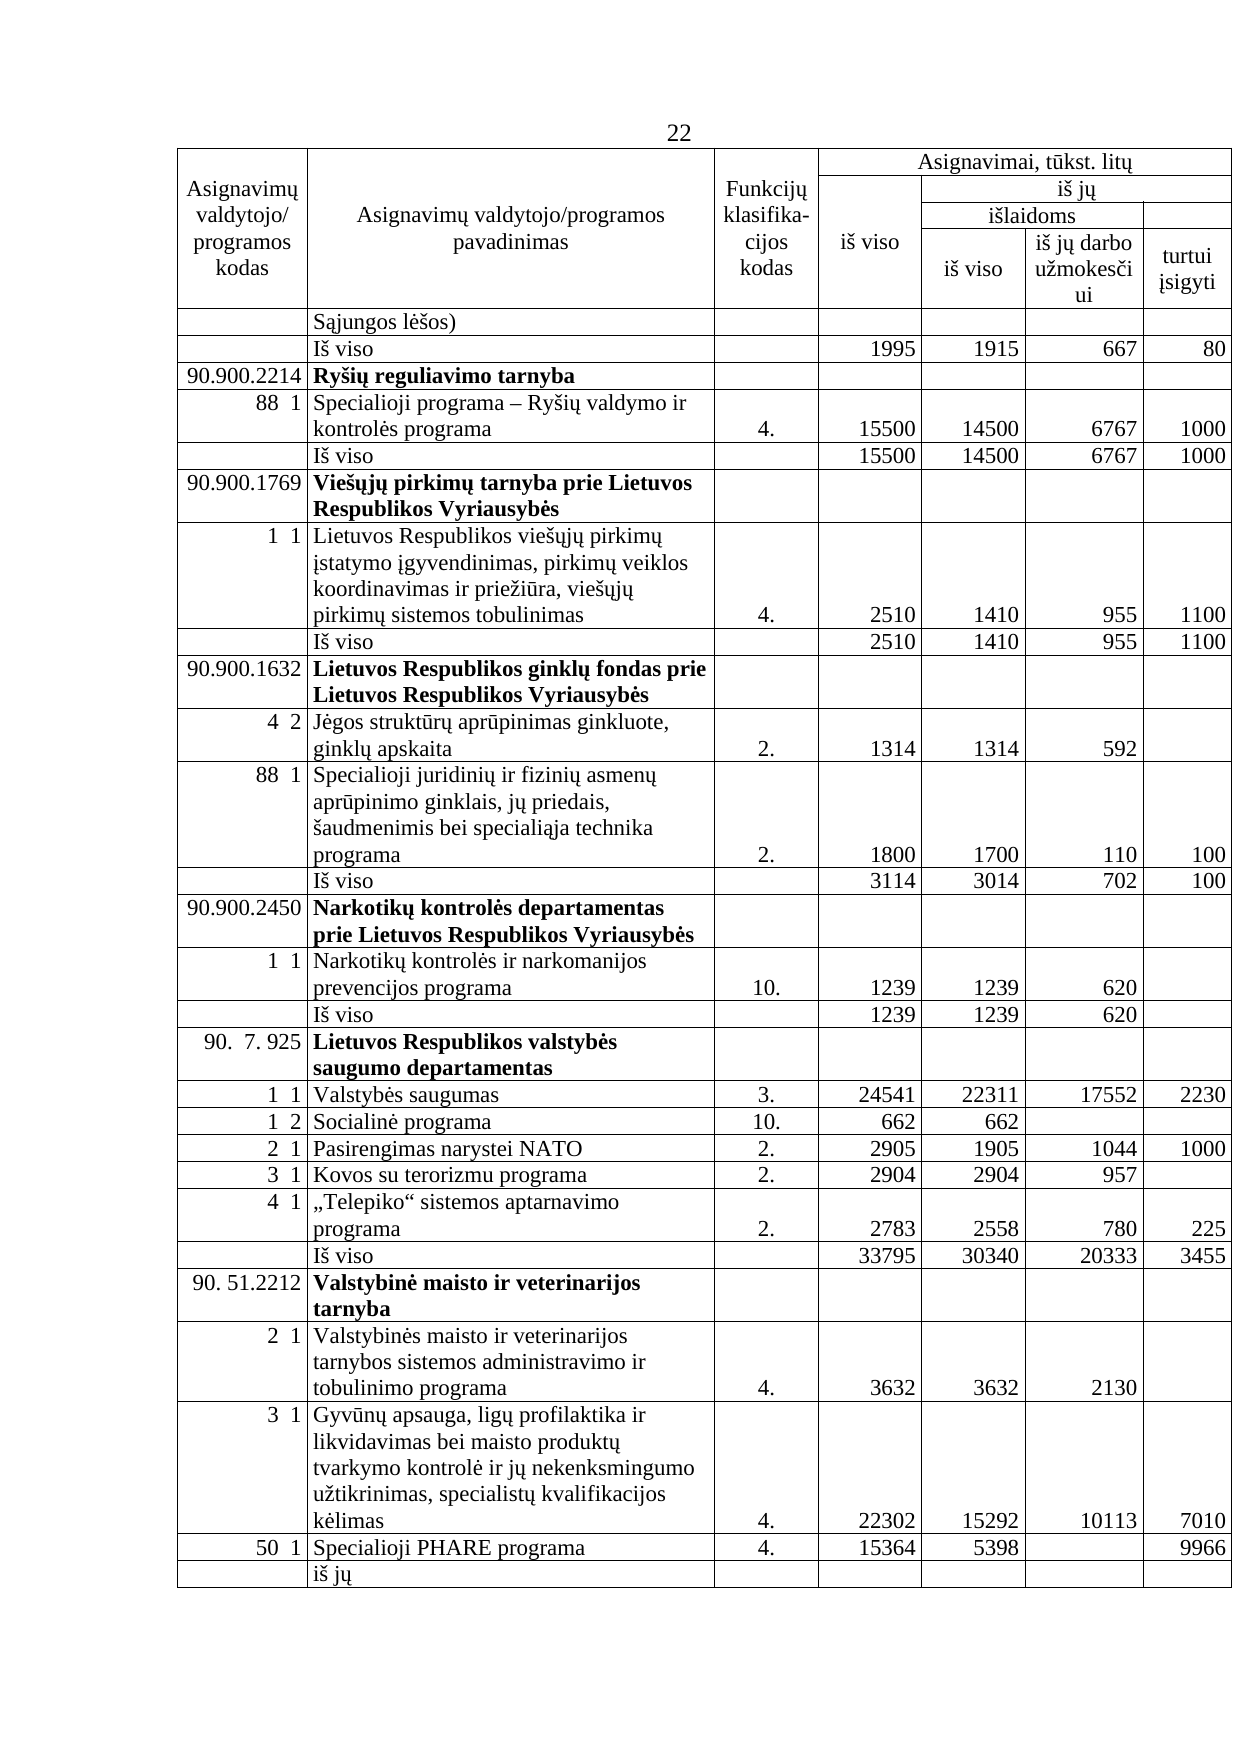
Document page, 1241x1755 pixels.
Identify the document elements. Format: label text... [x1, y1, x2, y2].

table_cell [1026, 1534, 1143, 1560]
table_cell 2783 [819, 1189, 921, 1241]
table_cell [1026, 656, 1143, 708]
table_cell Lietuvos Respublikos valstybės saugumo departamentas [308, 1028, 714, 1080]
table_cell 20333 [1026, 1242, 1143, 1268]
table_cell 1 1 [178, 1081, 307, 1107]
table_cell [715, 1561, 818, 1587]
table_cell [819, 895, 921, 947]
table_header Asignavimų valdytojo/ programos kodas [178, 149, 307, 308]
table_cell 1239 [819, 948, 921, 1000]
table_cell [1144, 1001, 1231, 1027]
table_cell 1800 [819, 762, 921, 867]
table_cell 1314 [922, 709, 1025, 761]
table_cell [715, 363, 818, 388]
table_cell 3632 [922, 1322, 1025, 1401]
table_cell 620 [1026, 1001, 1143, 1027]
table_cell Sąjungos lėšos) [308, 309, 714, 335]
table_cell 2. [715, 1135, 818, 1161]
table_cell 2 1 [178, 1135, 307, 1161]
table_cell Iš viso [308, 868, 714, 894]
table_cell 80 [1144, 336, 1231, 362]
table_cell 15500 [819, 390, 921, 442]
table_cell [922, 895, 1025, 947]
table_cell Socialinė programa [308, 1108, 714, 1134]
table_cell 3. [715, 1081, 818, 1107]
table_cell 88 1 [178, 390, 307, 442]
table_cell iš viso [922, 229, 1025, 308]
table_cell [715, 336, 818, 362]
table_cell 4. [715, 1534, 818, 1560]
table_cell 2 1 [178, 1322, 307, 1401]
table_cell 1995 [819, 336, 921, 362]
table_cell 90.900.1769 [178, 470, 307, 522]
table_cell [819, 1269, 921, 1321]
table_cell 6767 [1026, 390, 1143, 442]
table_cell 90.900.2450 [178, 895, 307, 947]
table_cell 2. [715, 1162, 818, 1188]
table_cell 100 [1144, 868, 1231, 894]
table_cell 1410 [922, 523, 1025, 628]
table_cell [922, 1269, 1025, 1321]
table_cell [1144, 203, 1231, 228]
table_cell [922, 1028, 1025, 1080]
table_cell 4 1 [178, 1189, 307, 1241]
table_cell [1026, 1028, 1143, 1080]
table_cell [178, 1242, 307, 1268]
table_cell [819, 1561, 921, 1587]
table_cell 6767 [1026, 443, 1143, 468]
table_cell 1000 [1144, 1135, 1231, 1161]
table_header Funkcijų klasifika-cijos kodas [715, 149, 818, 308]
table_cell 17552 [1026, 1081, 1143, 1107]
table_cell [819, 363, 921, 388]
table_cell [922, 309, 1025, 335]
table_cell 955 [1026, 629, 1143, 654]
table_cell [715, 443, 818, 468]
table_cell 15500 [819, 443, 921, 468]
table_cell [922, 1561, 1025, 1587]
table_cell [715, 1001, 818, 1027]
table_cell [1026, 895, 1143, 947]
table_cell [715, 1269, 818, 1321]
table_cell 10. [715, 948, 818, 1000]
table_cell 2558 [922, 1189, 1025, 1241]
table_cell 225 [1144, 1189, 1231, 1241]
table_cell [1026, 309, 1143, 335]
table_cell 24541 [819, 1081, 921, 1107]
table_cell Viešųjų pirkimų tarnyba prie Lietuvos Respublikos Vyriausybės [308, 470, 714, 522]
table_cell 90. 7. 925 [178, 1028, 307, 1080]
table_cell 667 [1026, 336, 1143, 362]
table_cell 1314 [819, 709, 921, 761]
table_cell Iš viso [308, 336, 714, 362]
table_cell 3632 [819, 1322, 921, 1401]
table_cell 9966 [1144, 1534, 1231, 1560]
table_cell 592 [1026, 709, 1143, 761]
table_cell 2904 [922, 1162, 1025, 1188]
table_cell 662 [922, 1108, 1025, 1134]
table_cell [1144, 1108, 1231, 1134]
table_cell Valstybės saugumas [308, 1081, 714, 1107]
table_cell [1144, 363, 1231, 388]
table_cell [1026, 363, 1143, 388]
table_cell 1239 [819, 1001, 921, 1027]
table_header Asignavimų valdytojo/programos pavadinimas [308, 149, 714, 308]
table_cell 90.900.1632 [178, 656, 307, 708]
table_cell [819, 309, 921, 335]
table_cell 4. [715, 1402, 818, 1533]
table_cell [1026, 1108, 1143, 1134]
table_cell 1700 [922, 762, 1025, 867]
table_cell 1044 [1026, 1135, 1143, 1161]
table_cell 15292 [922, 1402, 1025, 1533]
table_cell [1144, 656, 1231, 708]
table_cell [1144, 1162, 1231, 1188]
table_cell Lietuvos Respublikos ginklų fondas prie Lietuvos Respublikos Vyriausybės [308, 656, 714, 708]
table_cell 14500 [922, 443, 1025, 468]
table_cell iš jų [922, 176, 1231, 201]
table_cell [1144, 895, 1231, 947]
table_cell Gyvūnų apsauga, ligų profilaktika ir likvidavimas bei maisto produktų tvarkymo kontrolė ir jų nekenksmingumo užtikrinimas, specialistų kvalifikacijos kėlimas [308, 1402, 714, 1533]
table_cell Lietuvos Respublikos viešųjų pirkimų įstatymo įgyvendinimas, pirkimų veiklos koordinavimas ir priežiūra, viešųjų pirkimų sistemos tobulinimas [308, 523, 714, 628]
table_cell Valstybinė maisto ir veterinarijos tarnyba [308, 1269, 714, 1321]
table_cell Iš viso [308, 1242, 714, 1268]
table_cell Pasirengimas narystei NATO [308, 1135, 714, 1161]
table_cell 1410 [922, 629, 1025, 654]
table_cell 4. [715, 390, 818, 442]
table_header Asignavimai, tūkst. litų [819, 149, 1231, 174]
table_cell [715, 895, 818, 947]
table_cell 14500 [922, 390, 1025, 442]
table_cell [715, 868, 818, 894]
table_cell 957 [1026, 1162, 1143, 1188]
table_cell 30340 [922, 1242, 1025, 1268]
table_cell [715, 1028, 818, 1080]
table_cell 15364 [819, 1534, 921, 1560]
table_cell iš viso [819, 176, 921, 308]
table_cell 662 [819, 1108, 921, 1134]
table_cell iš jų darbo užmokesčiui [1026, 229, 1143, 308]
table_cell [178, 629, 307, 654]
table_cell 2. [715, 709, 818, 761]
table_cell Iš viso [308, 443, 714, 468]
table_cell Narkotikų kontrolės departamentas prie Lietuvos Respublikos Vyriausybės [308, 895, 714, 947]
table_cell 3 1 [178, 1162, 307, 1188]
table_cell [1144, 1561, 1231, 1587]
table_cell [1144, 1322, 1231, 1401]
table_cell [178, 1561, 307, 1587]
table_cell 620 [1026, 948, 1143, 1000]
table_cell 3114 [819, 868, 921, 894]
table_cell Kovos su terorizmu programa [308, 1162, 714, 1188]
table_cell Jėgos struktūrų aprūpinimas ginkluote, ginklų apskaita [308, 709, 714, 761]
table_cell 1 1 [178, 948, 307, 1000]
table_cell [178, 868, 307, 894]
table_cell [178, 336, 307, 362]
table_cell 4. [715, 1322, 818, 1401]
table_cell [1144, 948, 1231, 1000]
table_cell [1026, 1561, 1143, 1587]
table_cell 1239 [922, 948, 1025, 1000]
table_cell [922, 363, 1025, 388]
table_cell Specialioji juridinių ir fizinių asmenų aprūpinimo ginklais, jų priedais, šaudmenimis bei specialiąja technika programa [308, 762, 714, 867]
table_cell 10. [715, 1108, 818, 1134]
table_cell 1100 [1144, 629, 1231, 654]
table_cell 22311 [922, 1081, 1025, 1107]
table_cell 22302 [819, 1402, 921, 1533]
table_cell [819, 656, 921, 708]
table_cell 1100 [1144, 523, 1231, 628]
table_cell [819, 1028, 921, 1080]
table_cell Iš viso [308, 629, 714, 654]
table_cell Iš viso [308, 1001, 714, 1027]
table_cell 2904 [819, 1162, 921, 1188]
table_cell 955 [1026, 523, 1143, 628]
table_cell [715, 1242, 818, 1268]
table_cell 5398 [922, 1534, 1025, 1560]
table_cell 7010 [1144, 1402, 1231, 1533]
table_cell „Telepiko“ sistemos aptarnavimo programa [308, 1189, 714, 1241]
table_cell 2905 [819, 1135, 921, 1161]
table_cell 3455 [1144, 1242, 1231, 1268]
table_cell turtui įsigyti [1144, 229, 1231, 308]
table_cell 2. [715, 762, 818, 867]
table_cell 90.900.2214 [178, 363, 307, 388]
table_cell 2. [715, 1189, 818, 1241]
table_cell 1239 [922, 1001, 1025, 1027]
table_cell išlaidoms [922, 203, 1143, 228]
table_cell [1026, 470, 1143, 522]
table_cell 2230 [1144, 1081, 1231, 1107]
table_cell [922, 656, 1025, 708]
table_cell 90. 51.2212 [178, 1269, 307, 1321]
table_cell 110 [1026, 762, 1143, 867]
table_cell 1 1 [178, 523, 307, 628]
table_cell [715, 629, 818, 654]
table_cell Specialioji PHARE programa [308, 1534, 714, 1560]
table_cell [715, 470, 818, 522]
table_cell Valstybinės maisto ir veterinarijos tarnybos sistemos administravimo ir tobulinimo programa [308, 1322, 714, 1401]
table_cell Specialioji programa – Ryšių valdymo ir kontrolės programa [308, 390, 714, 442]
table_cell [1144, 1028, 1231, 1080]
table_cell [1026, 1269, 1143, 1321]
table_cell Ryšių reguliavimo tarnyba [308, 363, 714, 388]
table_cell [1144, 1269, 1231, 1321]
table_cell [715, 309, 818, 335]
table_cell [1144, 309, 1231, 335]
table_cell [178, 443, 307, 468]
table_cell 3014 [922, 868, 1025, 894]
table_cell 1905 [922, 1135, 1025, 1161]
table_cell Narkotikų kontrolės ir narkomanijos prevencijos programa [308, 948, 714, 1000]
table_cell 10113 [1026, 1402, 1143, 1533]
table_cell 88 1 [178, 762, 307, 867]
table_cell 3 1 [178, 1402, 307, 1533]
table_cell 702 [1026, 868, 1143, 894]
table_cell 2130 [1026, 1322, 1143, 1401]
table_cell [922, 470, 1025, 522]
table_cell [715, 656, 818, 708]
table_cell [1144, 709, 1231, 761]
table_cell 1 2 [178, 1108, 307, 1134]
table_cell 1915 [922, 336, 1025, 362]
table_cell 1000 [1144, 443, 1231, 468]
table_cell 33795 [819, 1242, 921, 1268]
table_cell [178, 1001, 307, 1027]
table_cell 780 [1026, 1189, 1143, 1241]
table_cell 4. [715, 523, 818, 628]
table_cell 2510 [819, 629, 921, 654]
table_cell 4 2 [178, 709, 307, 761]
table_cell 2510 [819, 523, 921, 628]
table_cell 1000 [1144, 390, 1231, 442]
table_cell [1144, 470, 1231, 522]
table_cell 50 1 [178, 1534, 307, 1560]
table_cell [178, 309, 307, 335]
table_cell iš jų [308, 1561, 714, 1587]
table_cell 100 [1144, 762, 1231, 867]
table_cell [819, 470, 921, 522]
